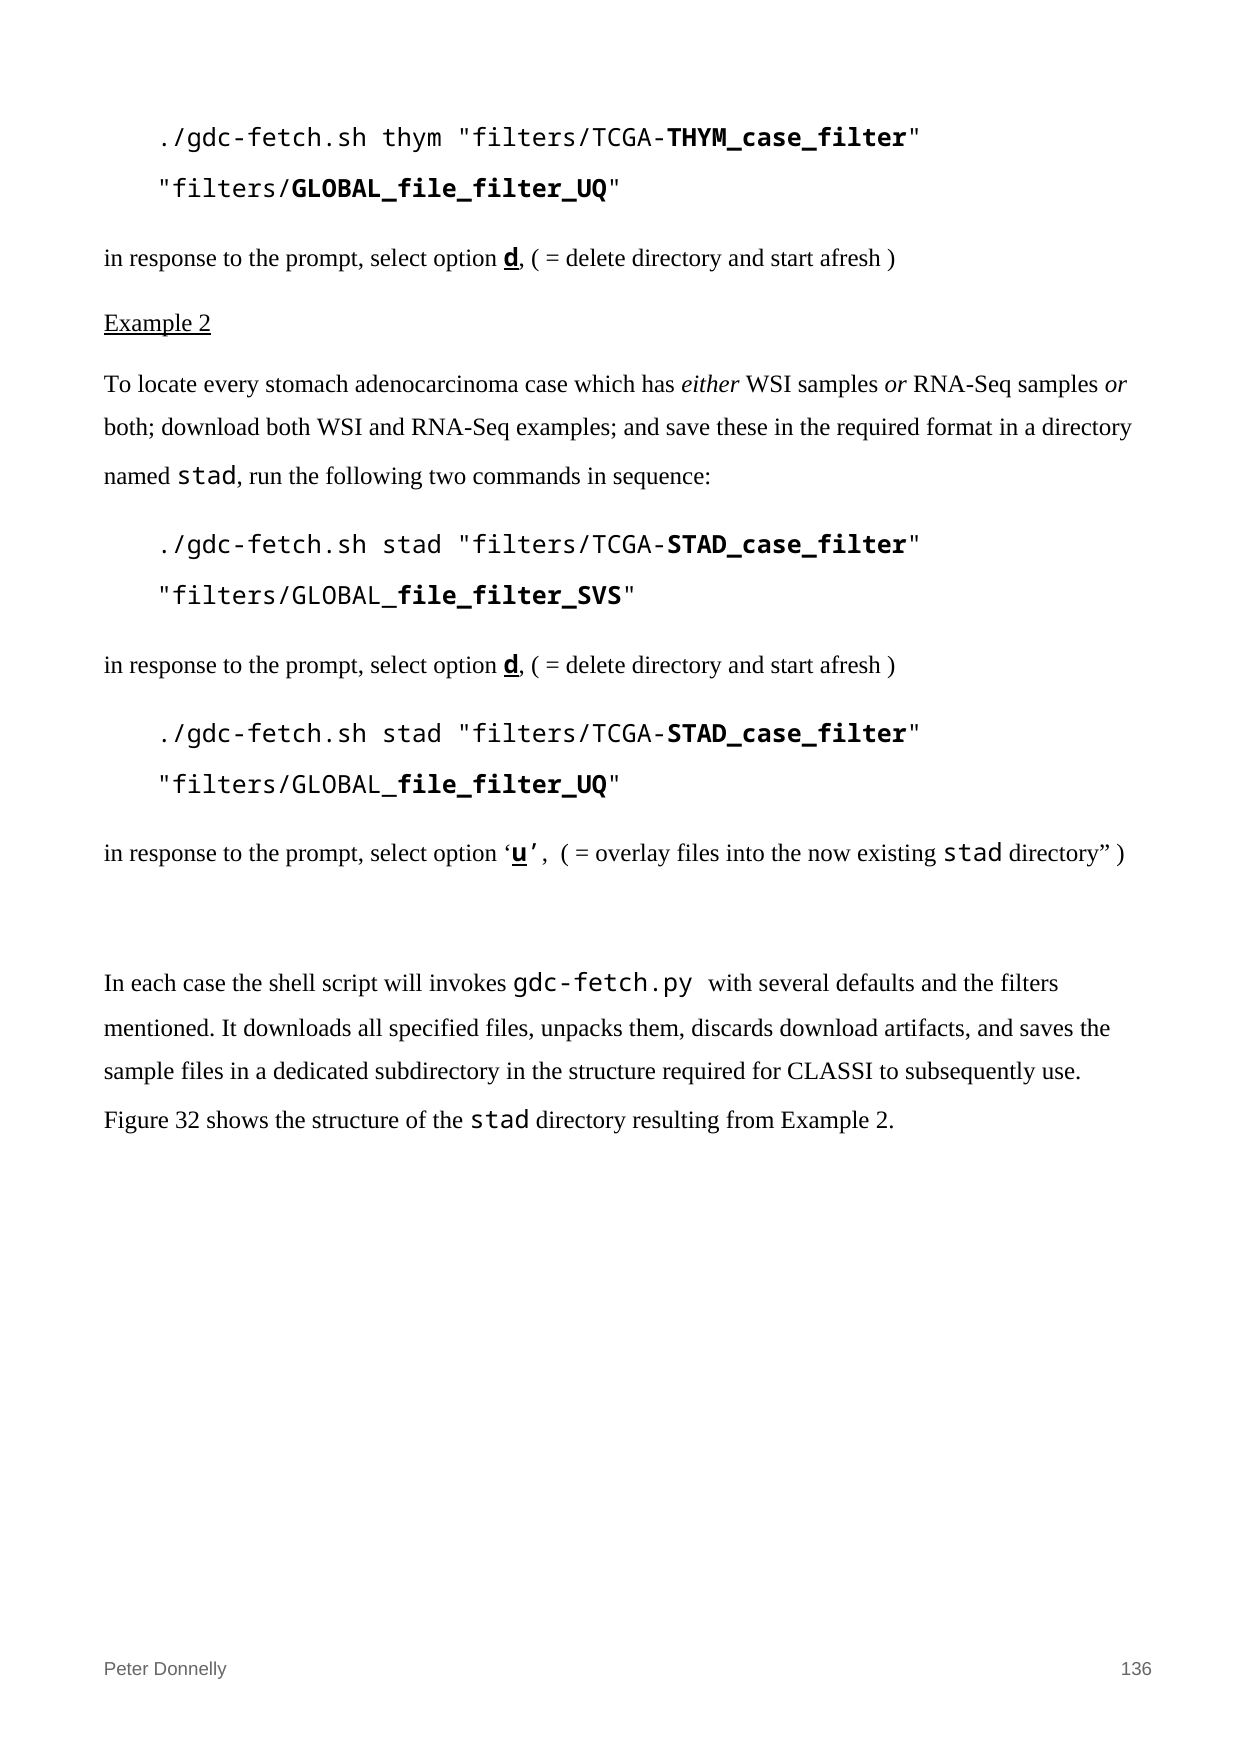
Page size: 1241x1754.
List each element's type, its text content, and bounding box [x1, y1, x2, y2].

text In each case the shell script will invokes gdc-fetch.py with several defaults and the filters mentioned. It downloads all specified files, unpacks them, discards download artifacts, and saves the sample files in a dedicated subdirectory in the structure required for CLASSI to subsequently use. Figure 32 shows the structure of the stad directory resulting from Example 2. [103, 965, 1146, 1136]
text ./gdc-fetch.sh thym "filters/TCGA-THYM_case_filter" "filters/GLOBAL_file_filter_UQ" [157, 120, 1146, 205]
text ./gdc-fetch.sh stad "filters/TCGA-STAD_case_filter" "filters/GLOBAL_file_filter_UQ" [157, 715, 1146, 800]
text Example 2 [103, 308, 1146, 337]
text in response to the prompt, select option ‘u’, ( = overlay files into the now existing stad directory” ) [103, 835, 1146, 869]
text in response to the prompt, select option d, ( = delete directory and start afresh ) [103, 647, 1146, 681]
text ./gdc-fetch.sh stad "filters/TCGA-STAD_case_filter" "filters/GLOBAL_file_filter_SVS" [157, 527, 1146, 612]
text To locate every stomach adenocarcinoma case which has either WSI samples or RNA-Seq samples or both; download both WSI and RNA-Seq examples; and save these in the required format in a directory named stad, run the following two commands in sequence: [103, 369, 1146, 492]
text in response to the prompt, select option d, ( = delete directory and start afresh ) [103, 239, 1146, 274]
